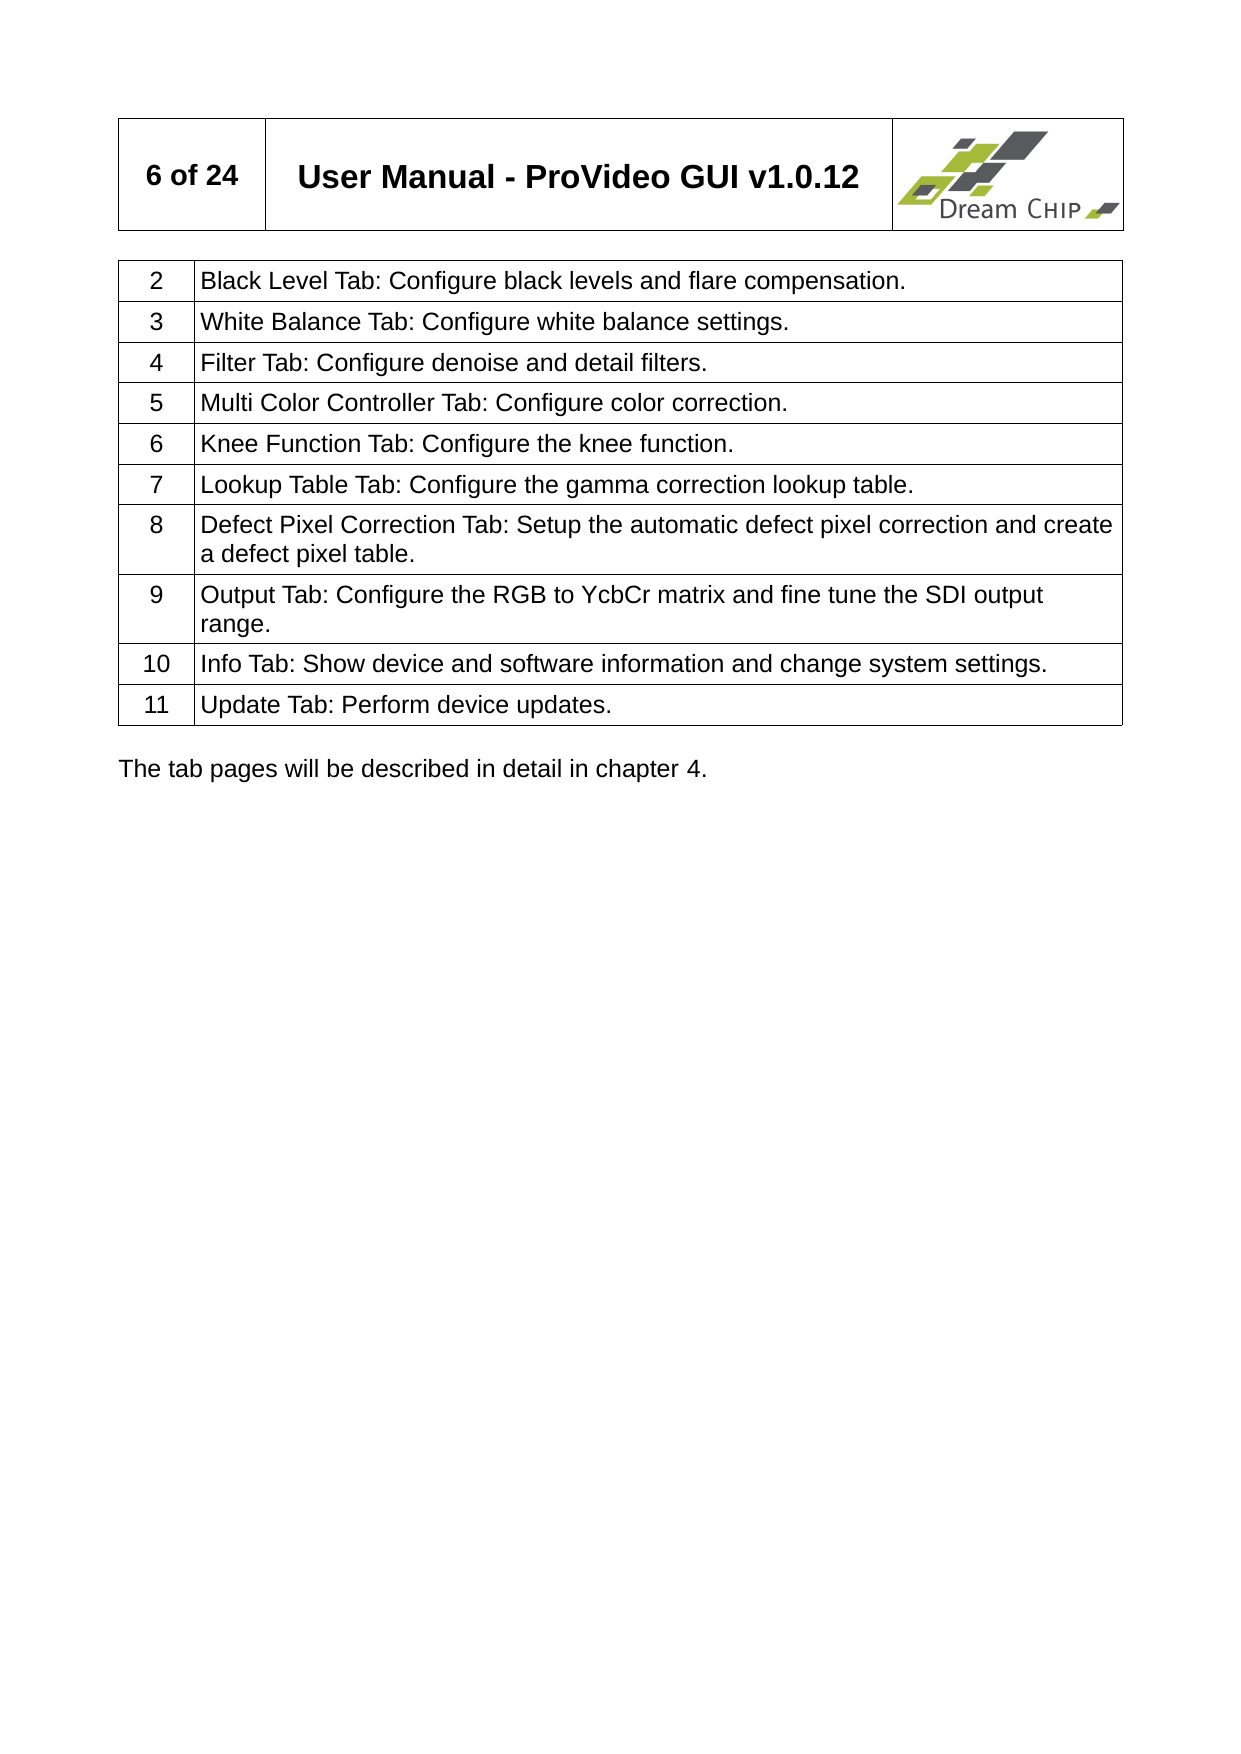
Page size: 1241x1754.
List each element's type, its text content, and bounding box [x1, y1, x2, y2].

table_cell Lookup Table Tab: Configure the gamma correction lookup table. [195, 465, 1122, 504]
table_cell 10 [119, 644, 194, 684]
table_cell 2 [119, 261, 194, 301]
table_cell 3 [119, 302, 194, 341]
picture [897, 130, 1120, 220]
table_cell 8 [119, 505, 194, 574]
text The tab pages will be described in detail in chapter 4. [118, 754, 1122, 783]
table_cell 4 [119, 343, 194, 382]
table_cell Knee Function Tab: Configure the knee function. [195, 424, 1122, 463]
table_cell 9 [119, 575, 194, 643]
table_cell Info Tab: Show device and software information and change system settings. [195, 644, 1122, 684]
table_cell 7 [119, 465, 194, 504]
table_cell Defect Pixel Correction Tab: Setup the automatic defect pixel correction and create a defect pixel table. [195, 505, 1122, 574]
table_cell Filter Tab: Configure denoise and detail filters. [195, 343, 1122, 382]
table_cell White Balance Tab: Configure white balance settings. [195, 302, 1122, 341]
table_cell Update Tab: Perform device updates. [195, 685, 1122, 725]
table_cell Black Level Tab: Configure black levels and flare compensation. [195, 261, 1122, 301]
table_cell 6 [119, 424, 194, 463]
table_cell Output Tab: Configure the RGB to YcbCr matrix and fine tune the SDI output range. [195, 575, 1122, 643]
table_cell 11 [119, 685, 194, 725]
table_cell Multi Color Controller Tab: Configure color correction. [195, 383, 1122, 423]
table_cell 5 [119, 383, 194, 423]
